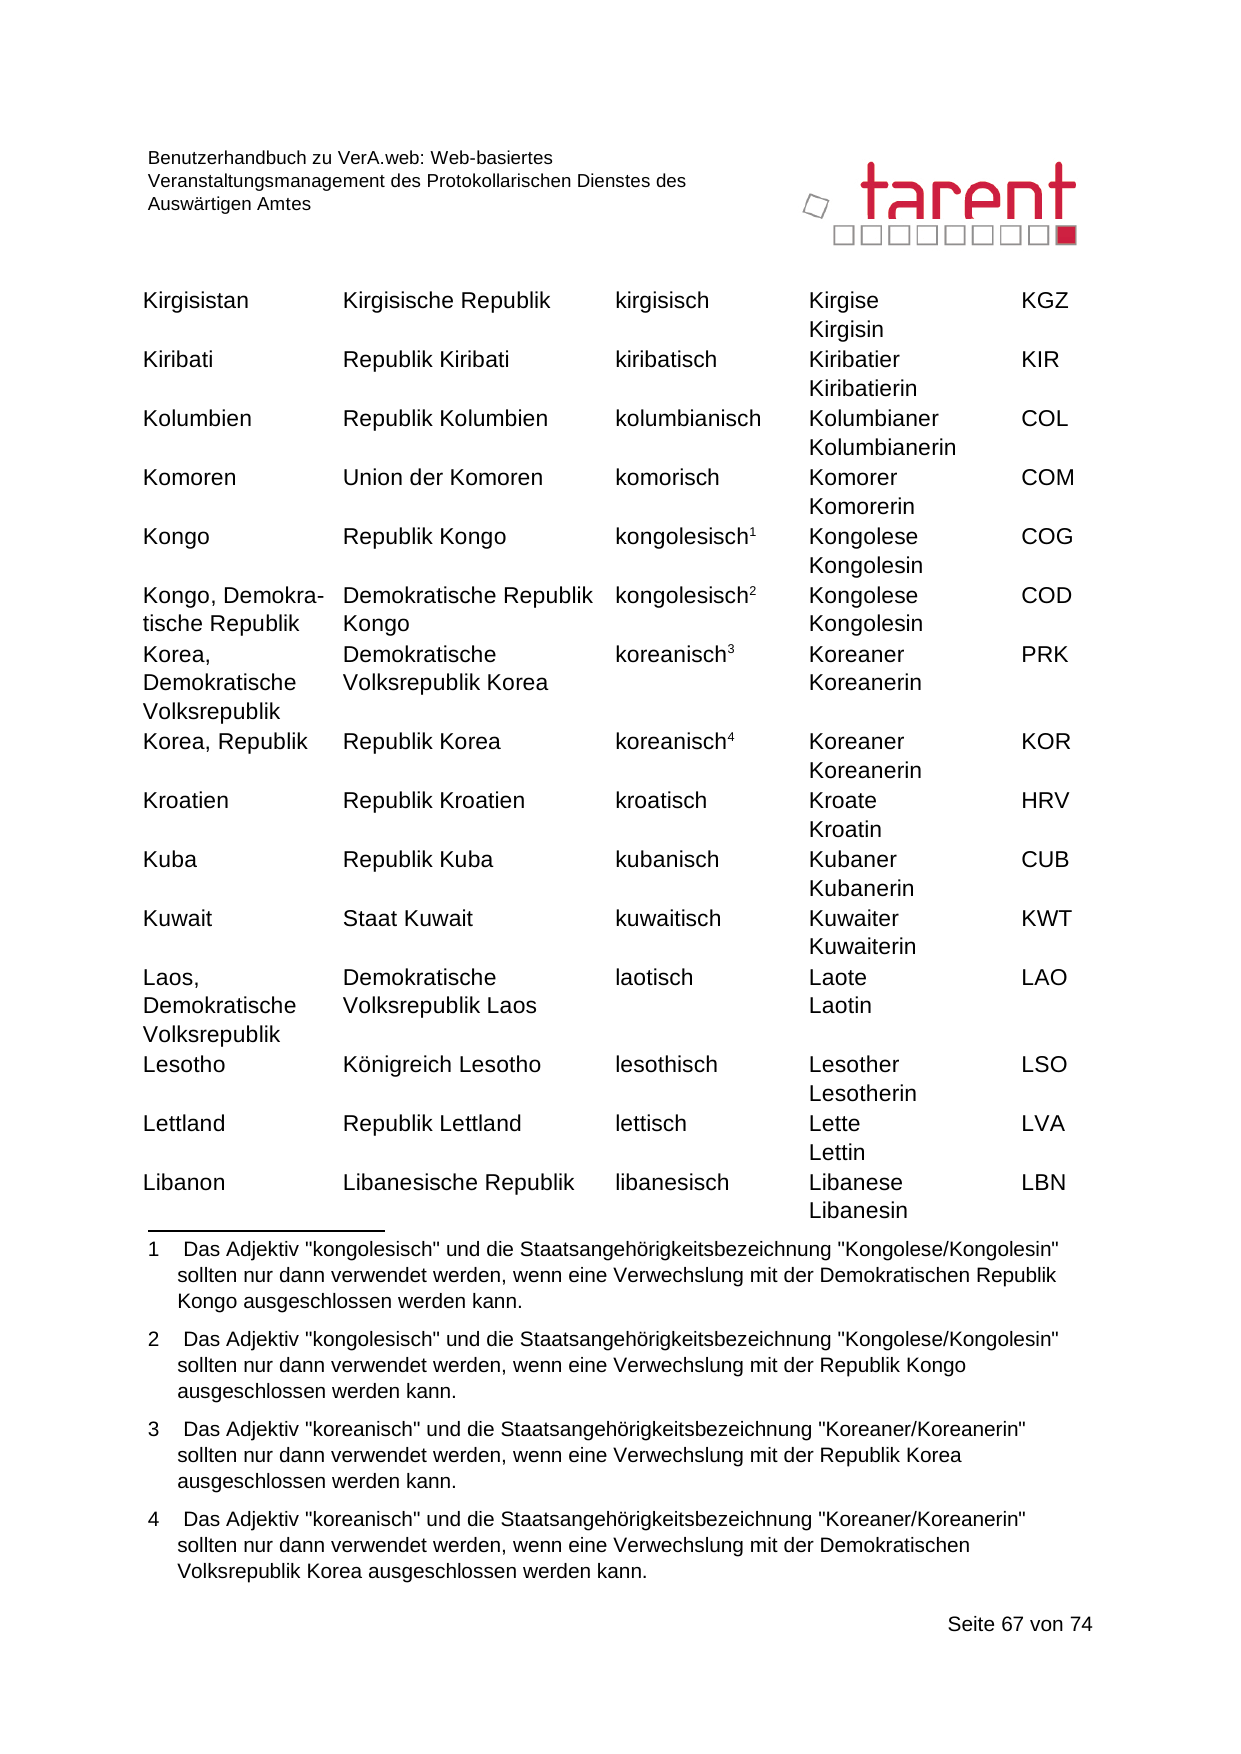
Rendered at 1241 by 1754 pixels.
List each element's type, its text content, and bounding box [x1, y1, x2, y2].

table_cell laotisch [608, 960, 801, 1047]
table_cell Kolumbien [135, 401, 335, 460]
table_cell Kongo, Demokra­tische Republik [135, 578, 335, 637]
table_cell PRK [1014, 637, 1107, 724]
table_cell Koreaner Koreanerin [801, 637, 1014, 724]
table_cell Kiribati [135, 343, 335, 401]
table_cell Republik Lettland [335, 1106, 608, 1165]
table_cell Kubaner Kubanerin [801, 842, 1014, 901]
table_cell kongolesisch [608, 519, 801, 578]
table_cell Lette Lettin [801, 1106, 1014, 1165]
table_cell LSO [1014, 1047, 1107, 1106]
table_cell kubanisch [608, 842, 801, 901]
table_cell Komoren [135, 460, 335, 519]
table_cell Kongolese Kongolesin [801, 519, 1014, 578]
table_cell Republik Kuba [335, 842, 608, 901]
table_cell komorisch [608, 460, 801, 519]
table_cell Komorer Komorerin [801, 460, 1014, 519]
table_cell Lesother Lesotherin [801, 1047, 1014, 1106]
table_cell Libanese Libanesin [801, 1165, 1014, 1224]
table_cell Korea, Demokratische Volksrepublik [135, 637, 335, 724]
table_cell Libanesische Republik [335, 1165, 608, 1224]
table_cell lettisch [608, 1106, 801, 1165]
table_cell HRV [1014, 783, 1107, 842]
table_cell Lesotho [135, 1047, 335, 1106]
table_cell Libanon [135, 1165, 335, 1224]
table_cell KGZ [1014, 284, 1107, 343]
table_cell Demokratische Republik Kongo [335, 578, 608, 637]
table_cell kolumbianisch [608, 401, 801, 460]
picture [790, 151, 1091, 255]
table_cell Kroate Kroatin [801, 783, 1014, 842]
table_cell LAO [1014, 960, 1107, 1047]
table_cell Kolumbianer Kolumbianerin [801, 401, 1014, 460]
table_cell COD [1014, 578, 1107, 637]
table_cell Demokratische Volksrepublik Laos [335, 960, 608, 1047]
table_cell Kuwaiter Kuwaiterin [801, 901, 1014, 960]
table_cell Kirgisische Republik [335, 284, 608, 343]
table_cell Kroatien [135, 783, 335, 842]
table_cell kiribatisch [608, 343, 801, 401]
table_cell Koreaner Koreanerin [801, 724, 1014, 783]
table_cell KIR [1014, 343, 1107, 401]
table_cell Republik Kolumbien [335, 401, 608, 460]
table_cell kongolesisch [608, 578, 801, 637]
table_cell LVA [1014, 1106, 1107, 1165]
table_cell Republik Korea [335, 724, 608, 783]
table_cell Lettland [135, 1106, 335, 1165]
table_cell COL [1014, 401, 1107, 460]
table_cell koreanisch [608, 724, 801, 783]
table_cell KWT [1014, 901, 1107, 960]
table_cell Kuba [135, 842, 335, 901]
table_cell lesothisch [608, 1047, 801, 1106]
table_cell Korea, Republik [135, 724, 335, 783]
table_cell Kiribatier Kiribatierin [801, 343, 1014, 401]
table_cell Union der Komoren [335, 460, 608, 519]
table_cell COG [1014, 519, 1107, 578]
table_cell libanesisch [608, 1165, 801, 1224]
table_cell Staat Kuwait [335, 901, 608, 960]
table_cell Kirgisistan [135, 284, 335, 343]
table_cell Königreich Lesotho [335, 1047, 608, 1106]
table_cell Kirgise Kirgisin [801, 284, 1014, 343]
table_cell kirgisisch [608, 284, 801, 343]
table_cell Kongo [135, 519, 335, 578]
table_cell Republik Kroatien [335, 783, 608, 842]
table_cell kroatisch [608, 783, 801, 842]
table_cell Republik Kongo [335, 519, 608, 578]
table_cell koreanisch [608, 637, 801, 724]
table_cell Republik Kiribati [335, 343, 608, 401]
table_cell Laos, Demokratische Volksrepublik [135, 960, 335, 1047]
table_cell LBN [1014, 1165, 1107, 1224]
table_cell Kuwait [135, 901, 335, 960]
table_cell Laote Laotin [801, 960, 1014, 1047]
table_cell CUB [1014, 842, 1107, 901]
table_cell Demokratische Volksrepublik Korea [335, 637, 608, 724]
table_cell kuwaitisch [608, 901, 801, 960]
table_cell COM [1014, 460, 1107, 519]
table_cell Kongolese Kongolesin [801, 578, 1014, 637]
table_cell KOR [1014, 724, 1107, 783]
